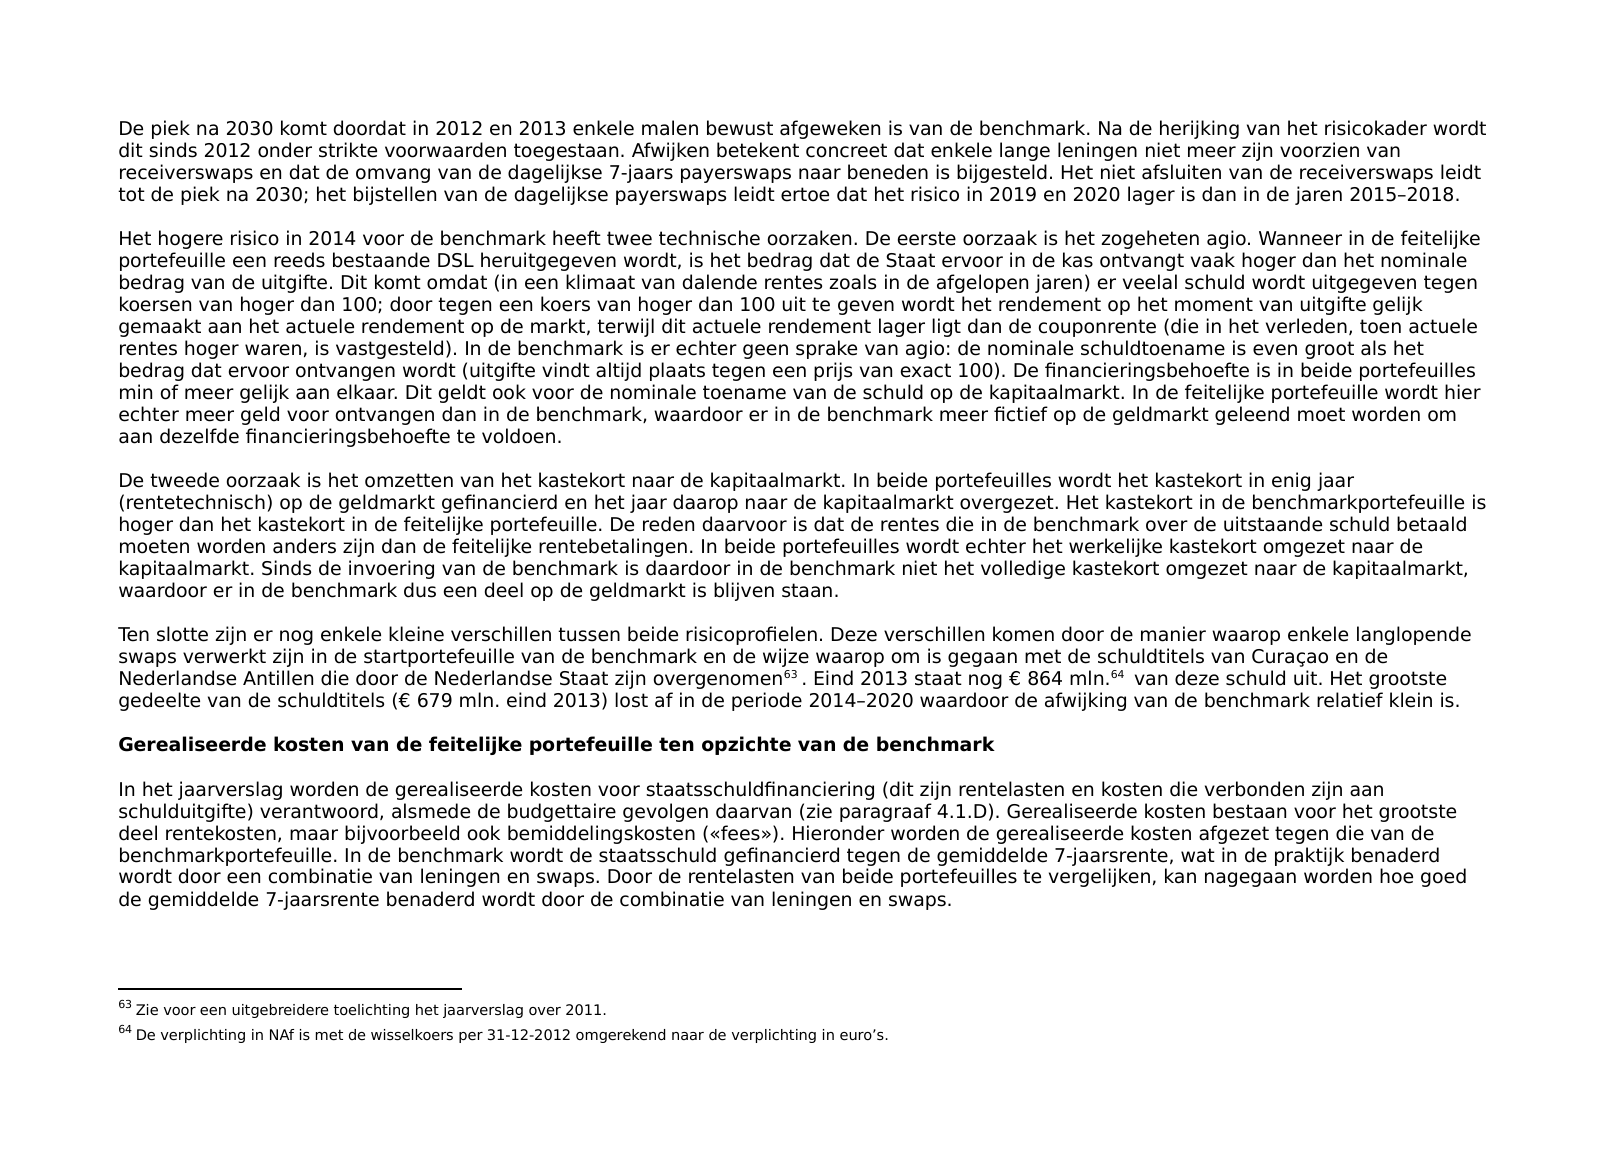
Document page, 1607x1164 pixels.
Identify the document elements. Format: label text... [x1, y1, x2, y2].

text Zie voor een uitgebreidere toelichting het jaarverslag over 2011. [118, 998, 1488, 1020]
text De piek na 2030 komt doordat in 2012 en 2013 enkele malen bewust afgeweken is van de benchmark. Na de herijking van het risicokader wordt dit sinds 2012 onder strikte voorwaarden toegestaan. Afwijken betekent concreet dat enkele lange leningen niet meer zijn voorzien van receiverswaps en dat de omvang van de dagelijkse 7-jaars payerswaps naar beneden is bijgesteld. Het niet afsluiten van de receiverswaps leidt tot de piek na 2030; het bijstellen van de dagelijkse payerswaps leidt ertoe dat het risico in 2019 en 2020 lager is dan in de jaren 2015–2018. [118, 118, 1488, 206]
text De tweede oorzaak is het omzetten van het kastekort naar de kapitaalmarkt. In beide portefeuilles wordt het kastekort in enig jaar (rentetechnisch) op de geldmarkt gefinancierd en het jaar daarop naar de kapitaalmarkt overgezet. Het kastekort in de benchmarkportefeuille is hoger dan het kastekort in de feitelijke portefeuille. De reden daarvoor is dat de rentes die in de benchmark over de uitstaande schuld betaald moeten worden anders zijn dan de feitelijke rentebetalingen. In beide portefeuilles wordt echter het werkelijke kastekort omgezet naar de kapitaalmarkt. Sinds de invoering van de benchmark is daardoor in de benchmark niet het volledige kastekort omgezet naar de kapitaalmarkt, waardoor er in de benchmark dus een deel op de geldmarkt is blijven staan. [118, 470, 1488, 602]
text In het jaarverslag worden de gerealiseerde kosten voor staatsschuldfinanciering (dit zijn rentelasten en kosten die verbonden zijn aan schulduitgifte) verantwoord, alsmede de budgettaire gevolgen daarvan (zie paragraaf 4.1.D). Gerealiseerde kosten bestaan voor het grootste deel rentekosten, maar bijvoorbeeld ook bemiddelingskosten («fees»). Hieronder worden de gerealiseerde kosten afgezet tegen die van de benchmarkportefeuille. In de benchmark wordt de staatsschuld gefinancierd tegen de gemiddelde 7-jaarsrente, wat in de praktijk benaderd wordt door een combinatie van leningen en swaps. Door de rentelasten van beide portefeuilles te vergelijken, kan nagegaan worden hoe goed de gemiddelde 7-jaarsrente benaderd wordt door de combinatie van leningen en swaps. [118, 778, 1488, 910]
text Het hogere risico in 2014 voor de benchmark heeft twee technische oorzaken. De eerste oorzaak is het zogeheten agio. Wanneer in de feitelijke portefeuille een reeds bestaande DSL heruitgegeven wordt, is het bedrag dat de Staat ervoor in de kas ontvangt vaak hoger dan het nominale bedrag van de uitgifte. Dit komt omdat (in een klimaat van dalende rentes zoals in de afgelopen jaren) er veelal schuld wordt uitgegeven tegen koersen van hoger dan 100; door tegen een koers van hoger dan 100 uit te geven wordt het rendement op het moment van uitgifte gelijk gemaakt aan het actuele rendement op de markt, terwijl dit actuele rendement lager ligt dan de couponrente (die in het verleden, toen actuele rentes hoger waren, is vastgesteld). In de benchmark is er echter geen sprake van agio: de nominale schuldtoename is even groot als het bedrag dat ervoor ontvangen wordt (uitgifte vindt altijd plaats tegen een prijs van exact 100). De financieringsbehoefte is in beide portefeuilles min of meer gelijk aan elkaar. Dit geldt ook voor de nominale toename van de schuld op de kapitaalmarkt. In de feitelijke portefeuille wordt hier echter meer geld voor ontvangen dan in de benchmark, waardoor er in de benchmark meer fictief op de geldmarkt geleend moet worden om aan dezelfde financieringsbehoefte te voldoen. [118, 228, 1488, 448]
subtitle Gerealiseerde kosten van de feitelijke portefeuille ten opzichte van de benchmark [118, 734, 1488, 756]
text Ten slotte zijn er nog enkele kleine verschillen tussen beide risicoprofielen. Deze verschillen komen door de manier waarop enkele langlopende swaps verwerkt zijn in de startportefeuille van de benchmark en de wijze waarop om is gegaan met de schuldtitels van Curaçao en de Nederlandse Antillen die door de Nederlandse Staat zijn overgenomen. Eind 2013 staat nog € 864 mln. van deze schuld uit. Het grootste gedeelte van de schuldtitels (€ 679 mln. eind 2013) lost af in de periode 2014–2020 waardoor de afwijking van de benchmark relatief klein is. [118, 624, 1488, 712]
text De verplichting in NAf is met de wisselkoers per 31-12-2012 omgerekend naar de verplichting in euro’s. [118, 1023, 1488, 1045]
